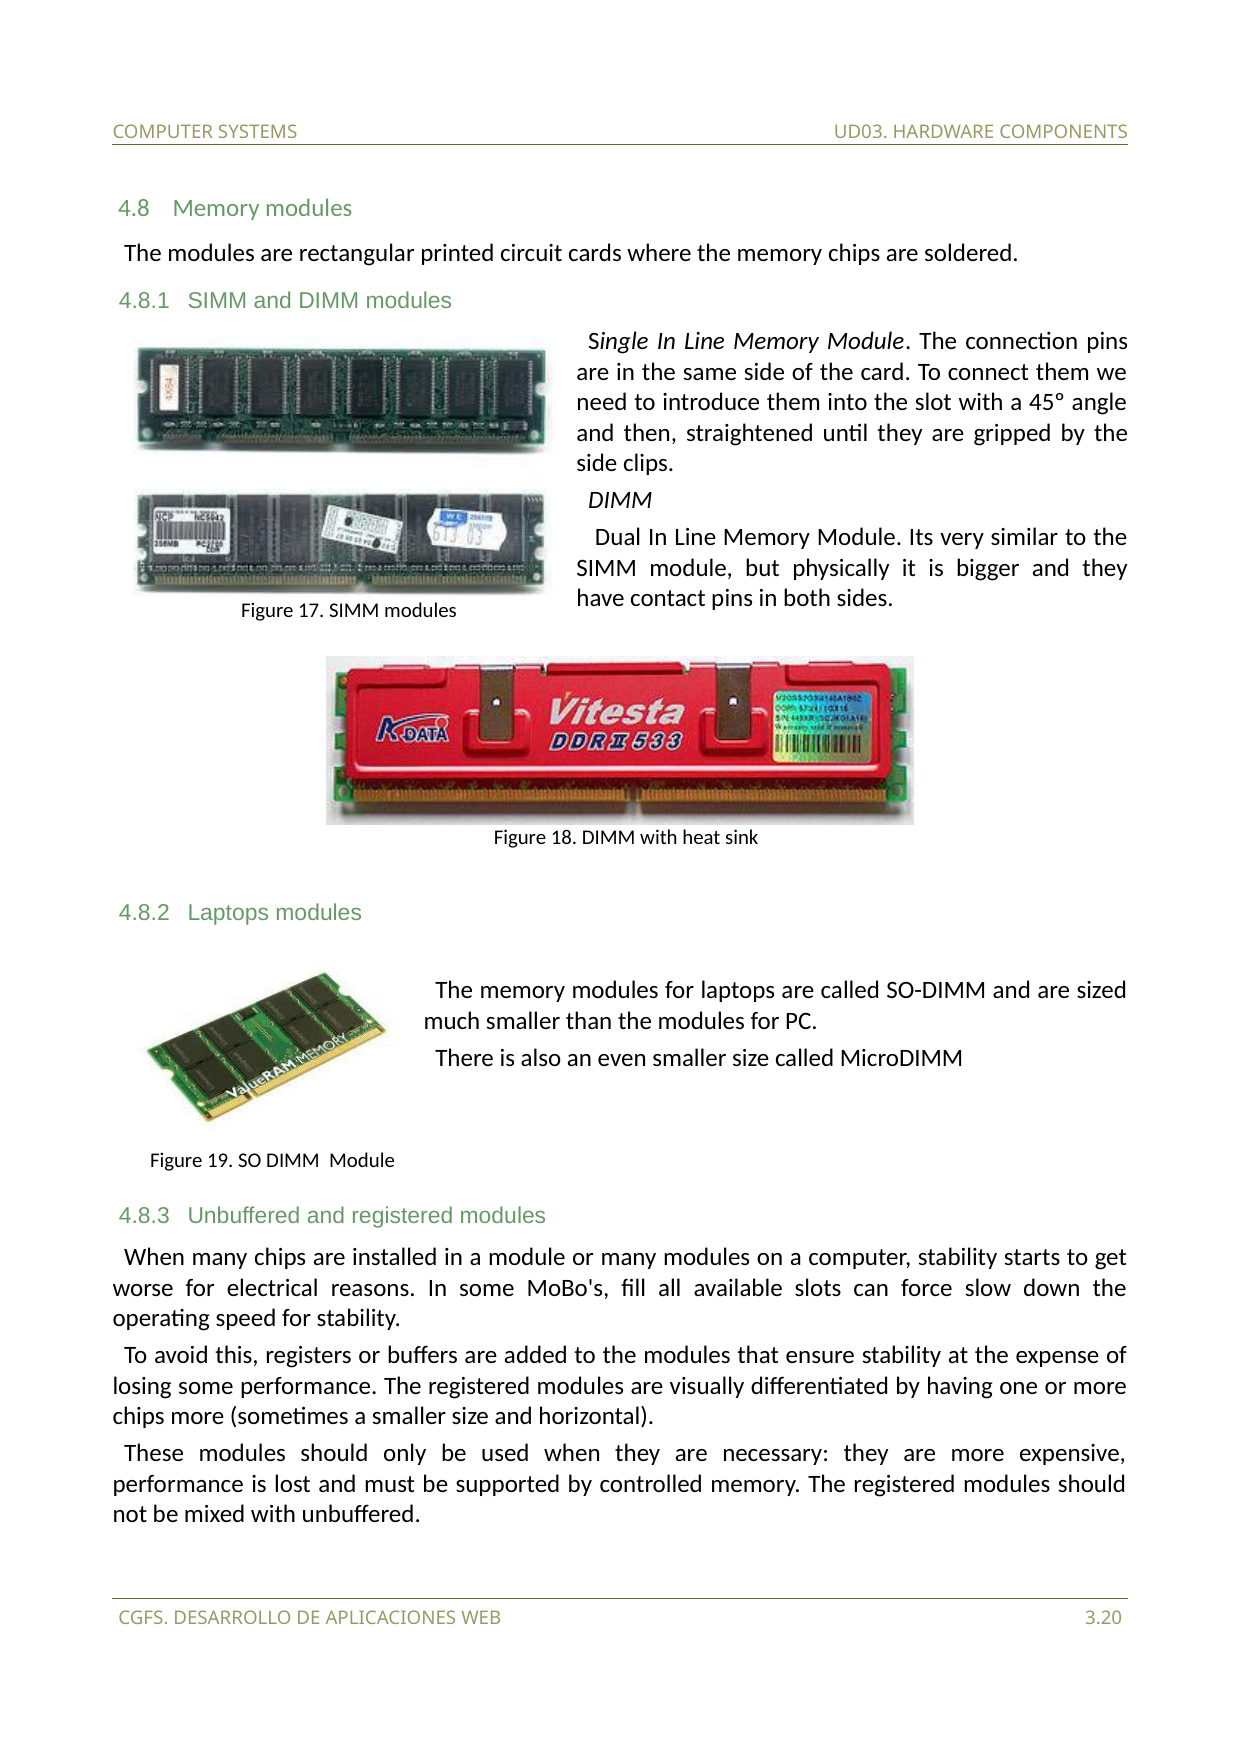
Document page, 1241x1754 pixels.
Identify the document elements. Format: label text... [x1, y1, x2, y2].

text When many chips are installed in a module or many modules on a computer, stability starts to get worse for electrical reasons. In some MoBo's, fill all available slots can force slow down the operating speed for stability. [112, 1241, 1128, 1333]
subtitle Laptops modules [112, 899, 1128, 925]
subtitle Unbuffered and registered modules [112, 1202, 1128, 1229]
text Figure 18. DIMM with heat sink [326, 825, 914, 849]
text To avoid this, registers or buffers are added to the modules that ensure stability at the expense of losing some performance. The registered modules are visually differentiated by having one or more chips more (sometimes a smaller size and horizontal). [112, 1339, 1128, 1431]
picture [133, 947, 400, 1148]
subtitle SIMM and DIMM modules [112, 287, 1128, 313]
subtitle Memory modules [112, 192, 1128, 223]
picture [326, 656, 915, 825]
picture [133, 336, 553, 597]
text There is also an even smaller size called MicroDIMM [400, 1042, 1128, 1073]
text Dual In Line Memory Module. Its very similar to the SIMM module, but physically it is bigger and they have contact pins in both sides. [552, 522, 1128, 613]
text These modules should only be used when they are necessary: they are more expensive, performance is lost and must be supported by controlled memory. The registered modules should not be mixed with unbuffered. [112, 1437, 1128, 1529]
text Figure 17. SIMM modules [133, 597, 552, 622]
text The modules are rectangular printed circuit cards where the memory chips are soldered. [112, 237, 1128, 268]
text [112, 484, 133, 515]
text Figure 19. SO DIMM Module [133, 1148, 400, 1173]
text The memory modules for laptops are called SO-DIMM and are sized much smaller than the modules for PC. [400, 975, 1128, 1036]
text DIMM [553, 484, 1128, 515]
text Single In Line Memory Module. The connection pins are in the same side of the card. To connect them we need to introduce them into the slot with a 45º angle and then, straightened until they are gripped by the side clips. [112, 326, 1128, 478]
